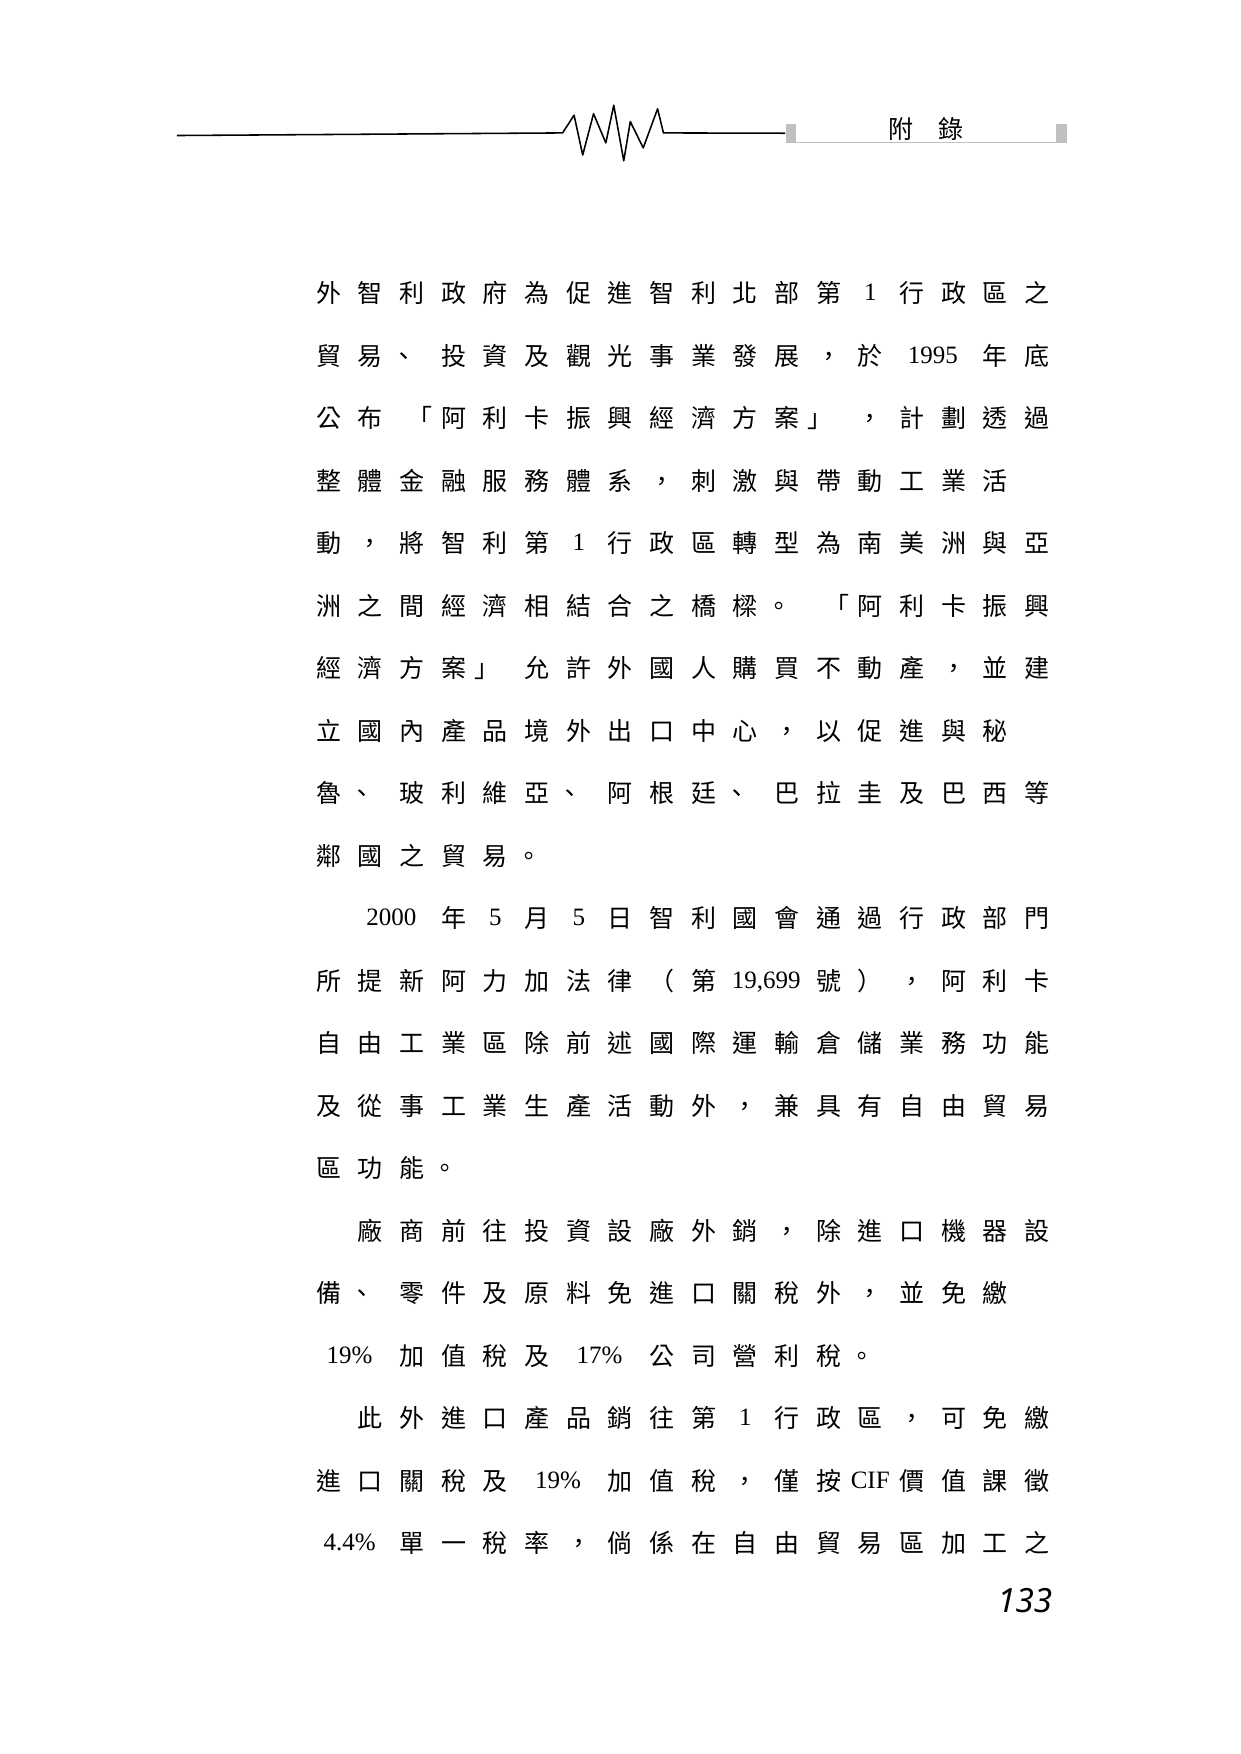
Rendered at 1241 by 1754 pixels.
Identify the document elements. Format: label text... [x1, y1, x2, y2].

text 2000年5月5日智利國會通過行政部門所提新阿力加法律（第19,699號），阿利卡自由工業區除前述國際運輸倉儲業務功能及從事工業生產活動外，兼具有自由貿易區功能。 [281, 875, 1058, 1188]
text 此外進口產品銷往第1行政區，可免繳進口關稅及19%加值稅，僅按CIF價值課徵4.4%單一稅率，倘係在自由貿易區加工之 [281, 1375, 1058, 1563]
text 外智利政府為促進智利北部第1行政區之貿易、投資及觀光事業發展，於1995年底公布「阿利卡振興經濟方案」，計劃透過整體金融服務體系，刺激與帶動工業活動，將智利第1行政區轉型為南美洲與亞洲之間經濟相結合之橋樑。「阿利卡振興經濟方案」允許外國人購買不動產，並建立國內產品境外出口中心，以促進與秘魯、玻利維亞、阿根廷、巴拉圭及巴西等鄰國之貿易。 [281, 250, 1058, 875]
text 廠商前往投資設廠外銷，除進口機器設備、零件及原料免進口關稅外，並免繳19%加值稅及17%公司營利稅。 [281, 1188, 1058, 1375]
